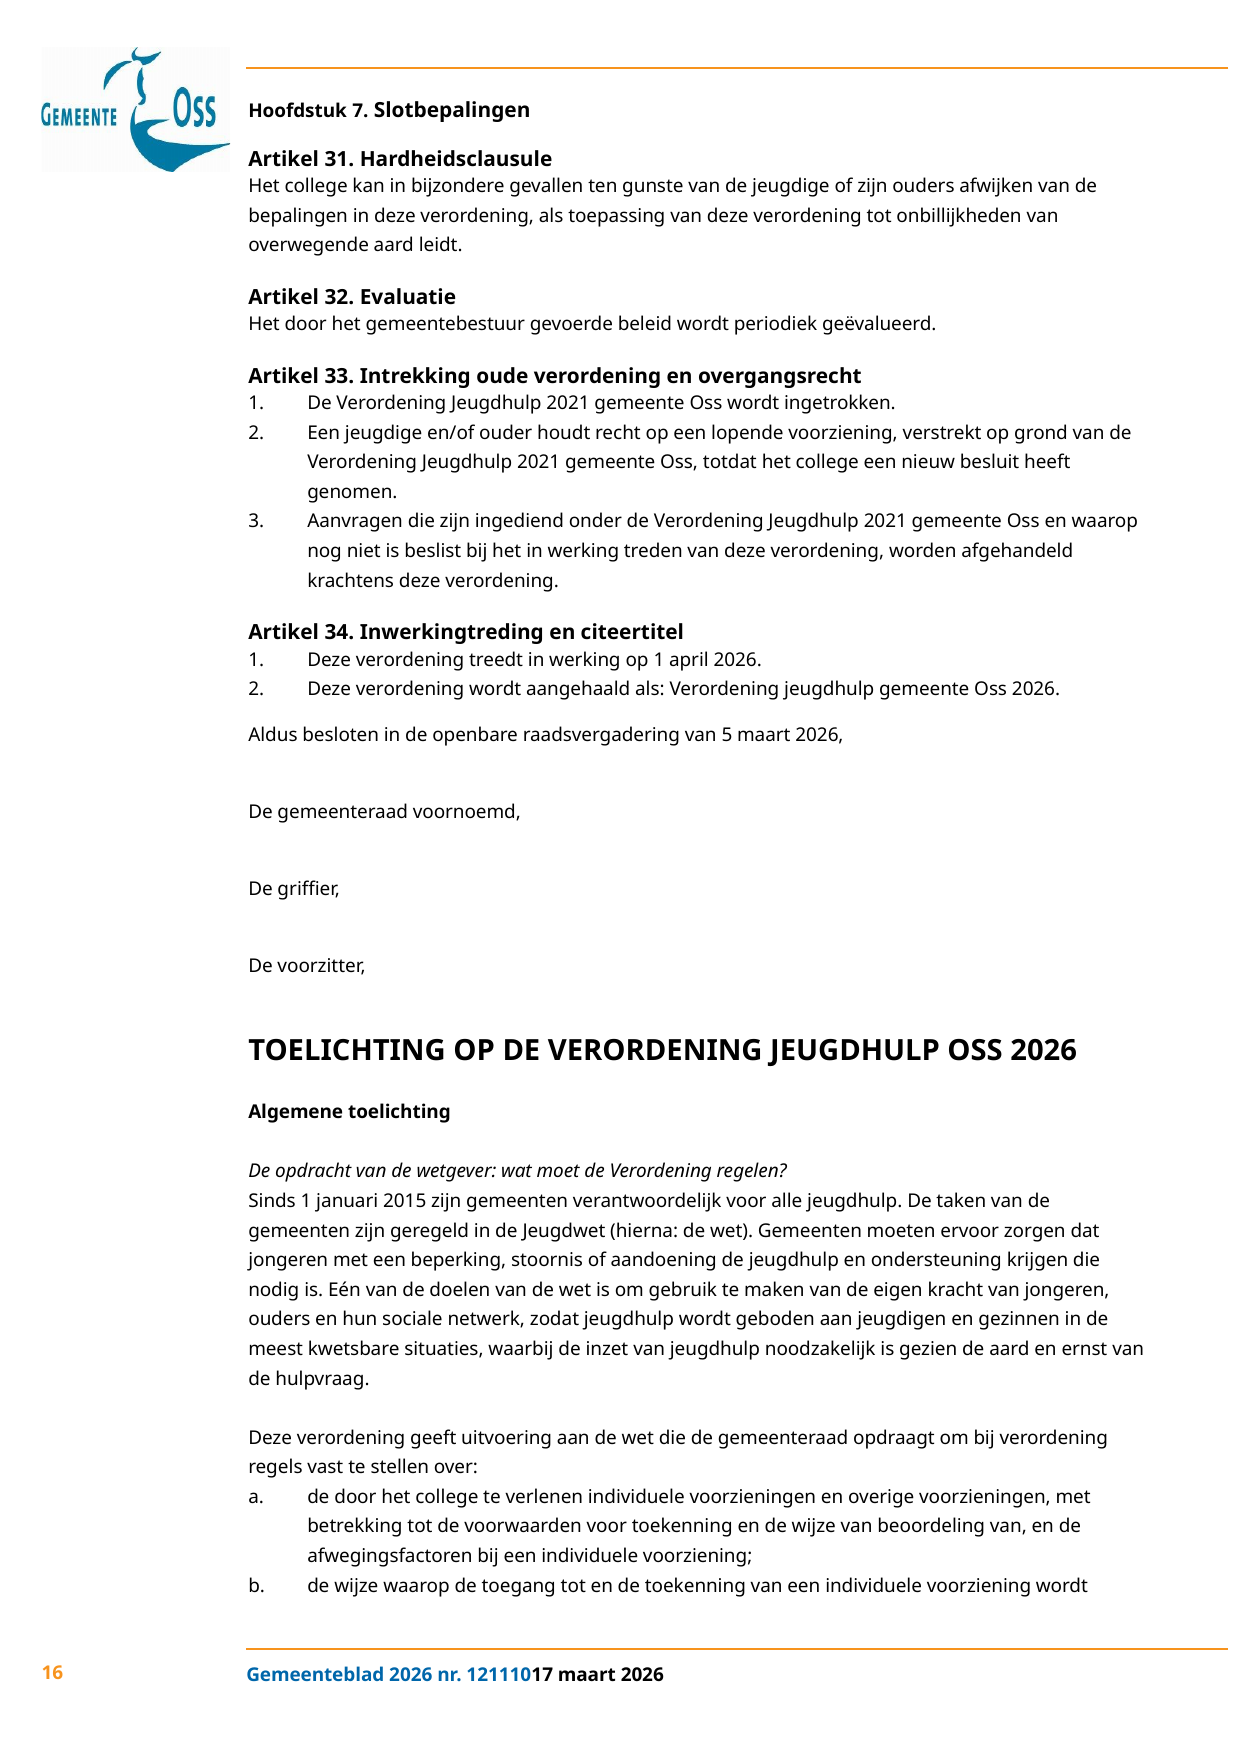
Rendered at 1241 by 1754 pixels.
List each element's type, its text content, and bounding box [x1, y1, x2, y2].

text Artikel 32. Evaluatie [248, 282, 1152, 311]
text Algemene toelichting [248, 1098, 1152, 1124]
text Het college kan in bijzondere gevallen ten gunste van de jeugdige of zijn ouders afwijken van de bepalingen in deze verordening, als toepassing van deze verordening tot onbillijkheden van overwegende aard leidt. [248, 172, 1152, 257]
list Deze verordening treedt in werking op 1 april 2026. [248, 646, 1152, 671]
text TOELICHTING OP DE VERORDENING JEUGDHULP OSS 2026 [248, 1030, 1152, 1069]
text De voorzitter, [248, 952, 1152, 978]
list de wijze waarop de toegang tot en de toekenning van een individuele voorziening wordt [248, 1572, 1152, 1598]
text Artikel 31. Hardheidsclausule [248, 144, 1152, 172]
list de door het college te verlenen individuele voorzieningen en overige voorzieningen, met betrekking tot de voorwaarden voor toekenning en de wijze van beoordeling van, en de afwegingsfactoren bij een individuele voorziening; [248, 1483, 1152, 1568]
text Aldus besloten in de openbare raadsvergadering van 5 maart 2026, [248, 721, 1152, 747]
list Aanvragen die zijn ingediend onder de Verordening Jeugdhulp 2021 gemeente Oss en waarop nog niet is beslist bij het in werking treden van deze verordening, worden afgehandeld krachtens deze verordening. [248, 508, 1152, 593]
list Deze verordening wordt aangehaald als: Verordening jeugdhulp gemeente Oss 2026. [248, 675, 1152, 701]
text De gemeenteraad voornoemd, [248, 798, 1152, 824]
picture [41, 47, 231, 172]
text De griffier, [248, 875, 1152, 901]
list Een jeugdige en/of ouder houdt recht op een lopende voorziening, verstrekt op grond van de Verordening Jeugdhulp 2021 gemeente Oss, totdat het college een nieuw besluit heeft genomen. [248, 419, 1152, 504]
text Sinds 1 januari 2015 zijn gemeenten verantwoordelijk voor alle jeugdhulp. De taken van de gemeenten zijn geregeld in de Jeugdwet (hierna: de wet). Gemeenten moeten ervoor zorgen dat jongeren met een beperking, stoornis of aandoening de jeugdhulp en ondersteuning krijgen die nodig is. Eén van de doelen van de wet is om gebruik te maken van de eigen kracht van jongeren, ouders en hun sociale netwerk, zodat jeugdhulp wordt geboden aan jeugdigen en gezinnen in de meest kwetsbare situaties, waarbij de inzet van jeugdhulp noodzakelijk is gezien de aard en ernst van de hulpvraag. [248, 1187, 1152, 1391]
text De opdracht van de wetgever: wat moet de Verordening regelen? [248, 1158, 1152, 1183]
text Artikel 33. Intrekking oude verordening en overgangsrecht [248, 361, 1152, 389]
text Deze verordening geeft uitvoering aan de wet die de gemeenteraad opdraagt om bij verordening regels vast te stellen over: [248, 1424, 1152, 1479]
list De Verordening Jeugdhulp 2021 gemeente Oss wordt ingetrokken. [248, 389, 1152, 415]
text Het door het gemeentebestuur gevoerde beleid wordt periodiek geëvalueerd. [248, 311, 1152, 336]
text Hoofdstuk 7. Slotbepalingen [248, 95, 1152, 123]
text Artikel 34. Inwerkingtreding en citeertitel [248, 617, 1152, 646]
